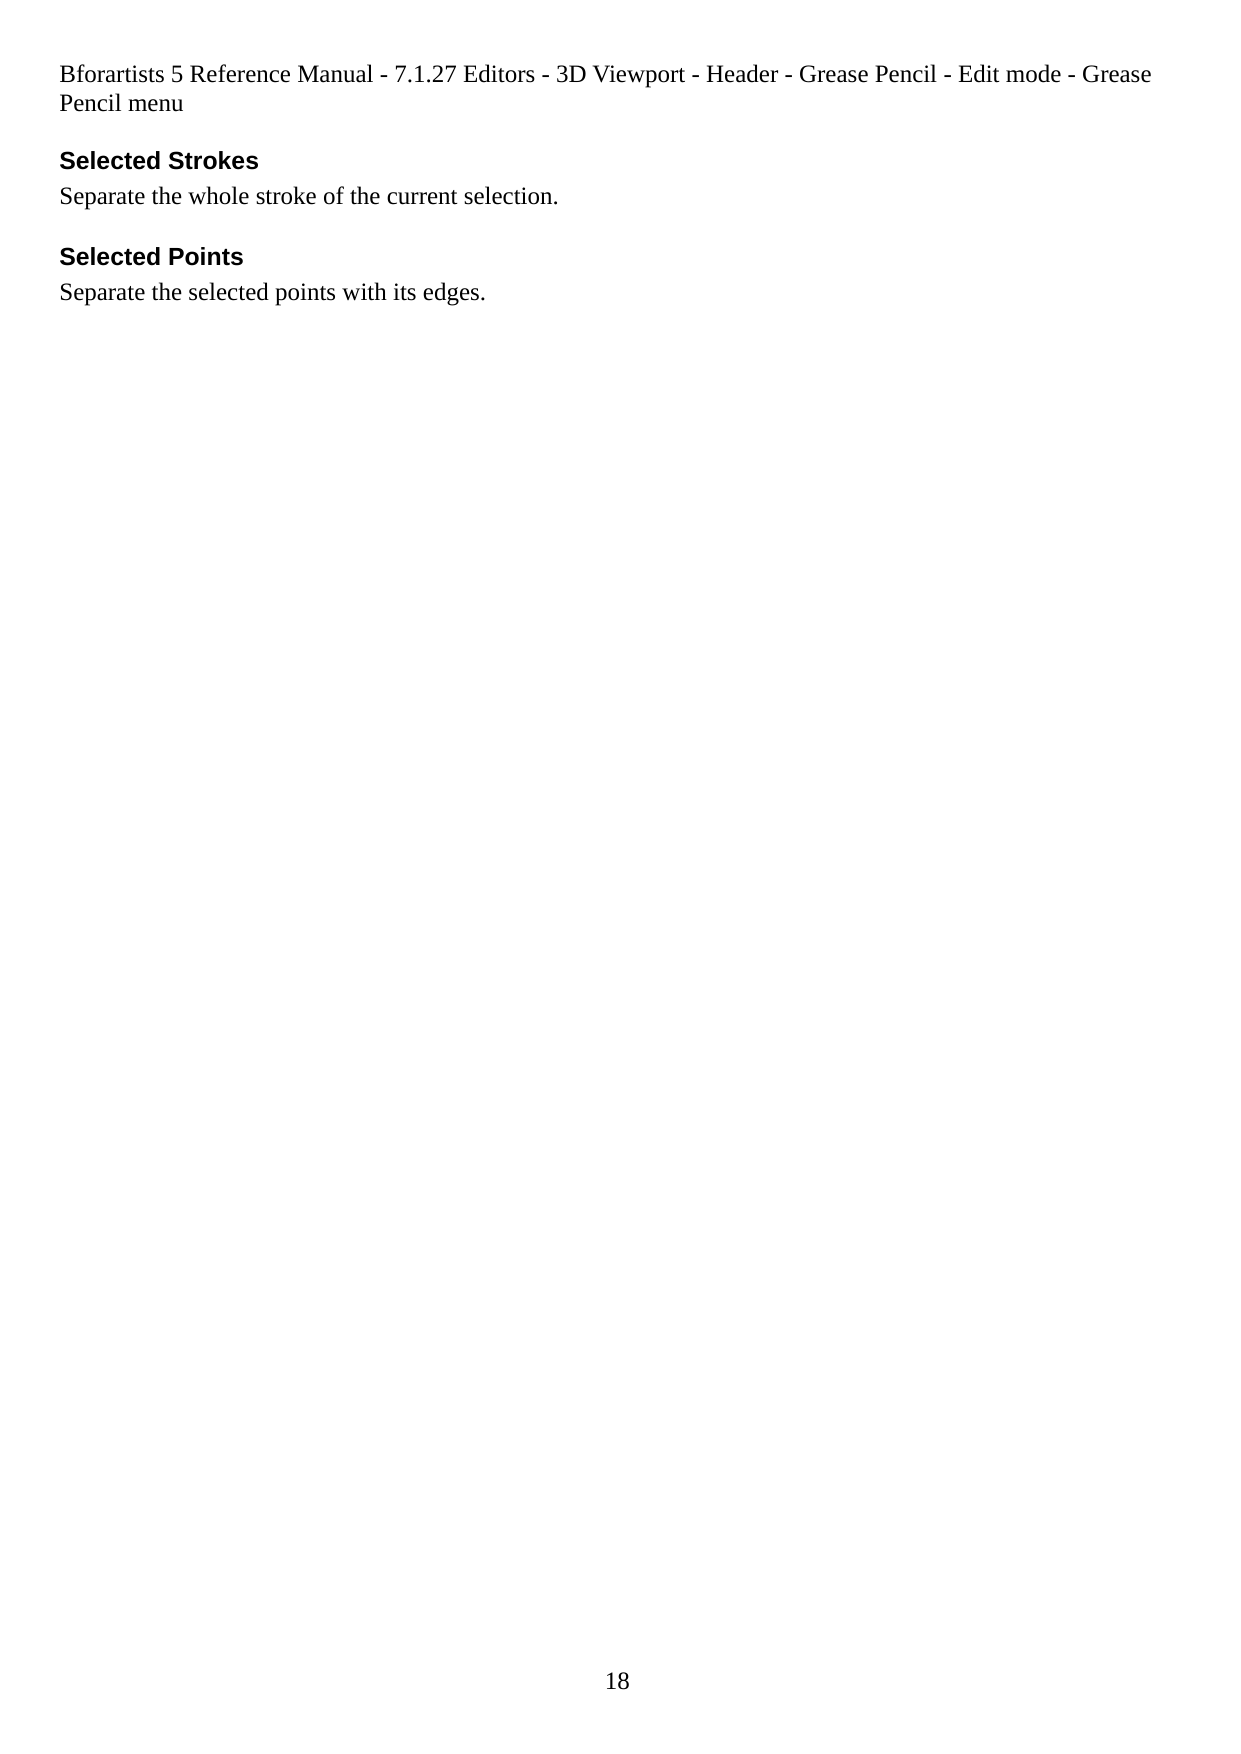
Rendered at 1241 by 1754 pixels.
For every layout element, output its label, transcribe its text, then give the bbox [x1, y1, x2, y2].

subtitle Selected Points [59, 242, 1181, 271]
text Separate the whole stroke of the current selection. [59, 181, 1181, 209]
subtitle Selected Strokes [59, 146, 1181, 174]
text Separate the selected points with its edges. [59, 277, 1181, 306]
